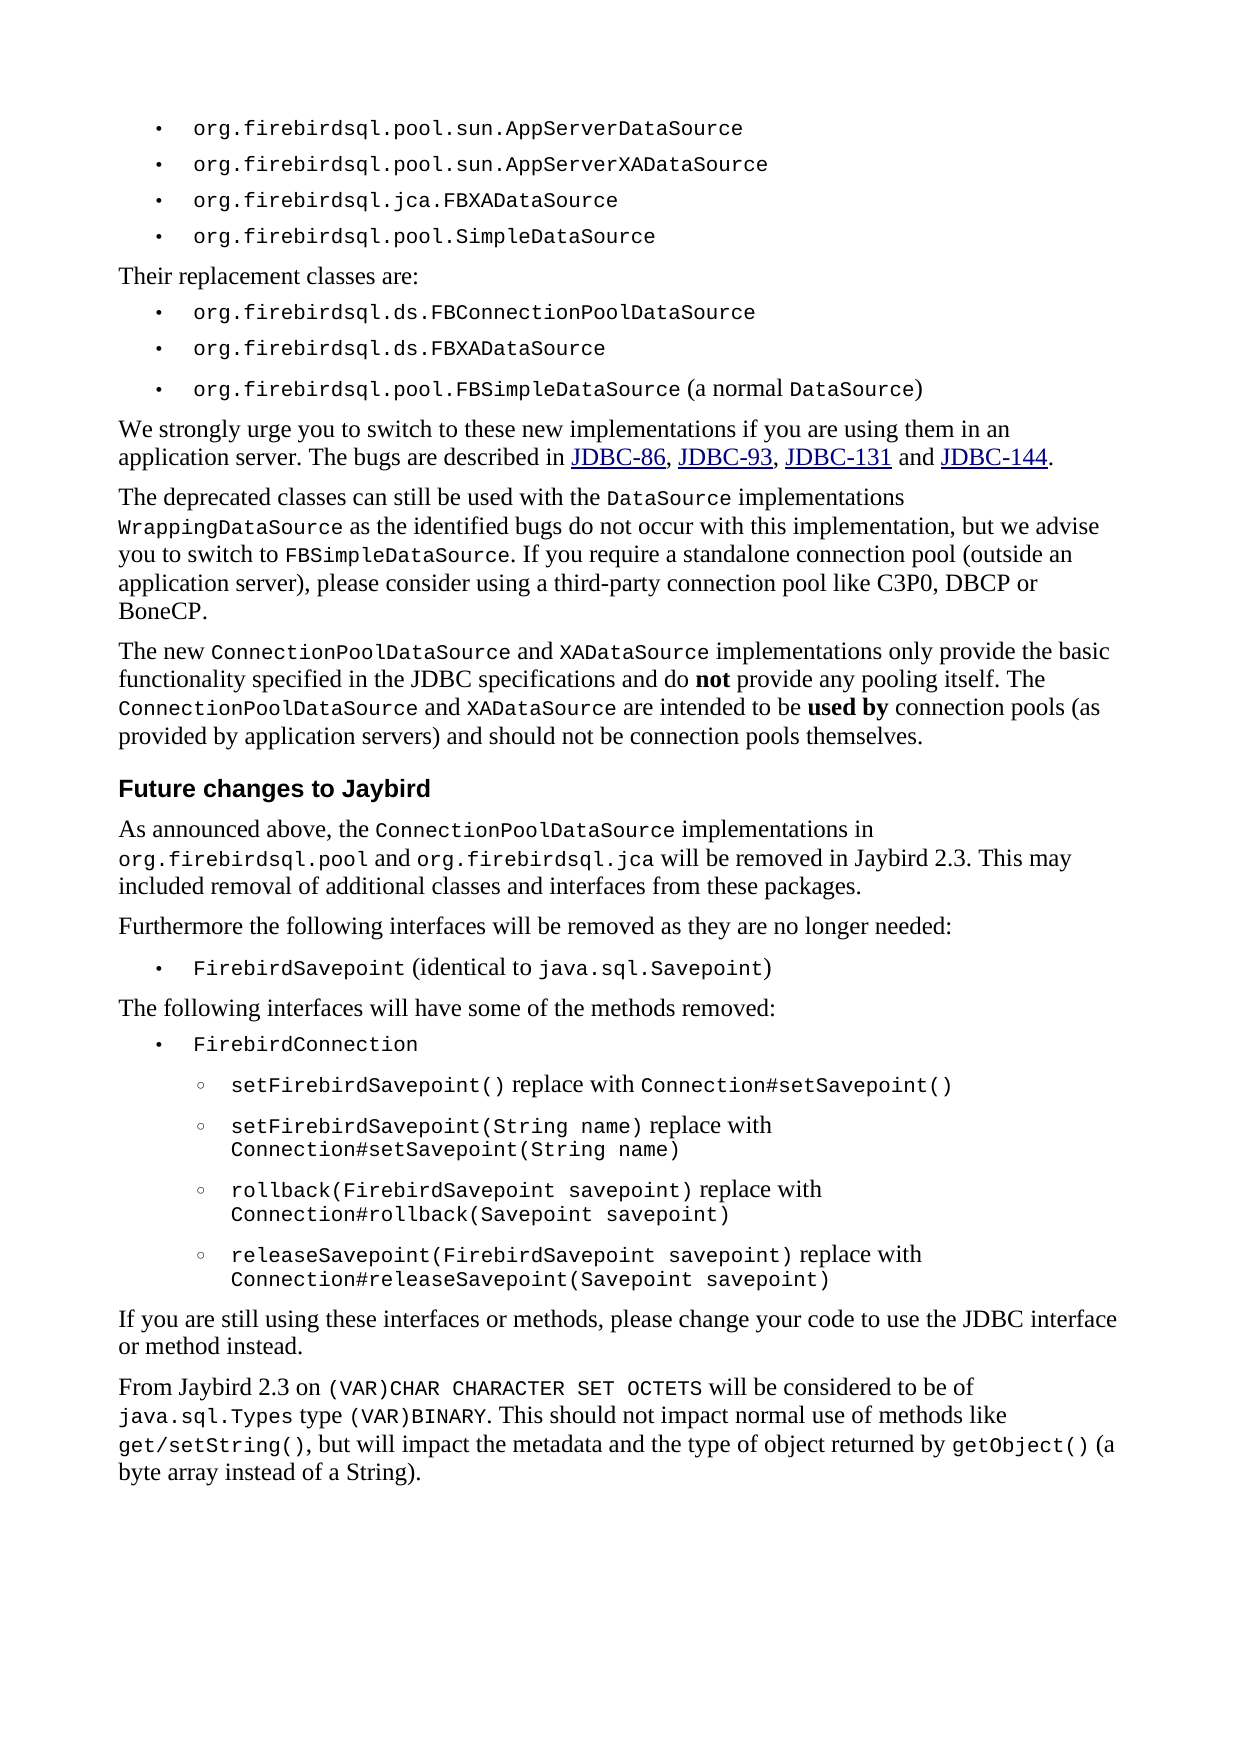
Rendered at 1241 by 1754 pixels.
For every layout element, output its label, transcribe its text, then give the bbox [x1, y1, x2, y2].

text The new ConnectionPoolDataSource and XADataSource implementations only provide the basic functionality specified in the JDBC specifications and do not provide any pooling itself. The ConnectionPoolDataSource and XADataSource are intended to be used by connection pools (as provided by application servers) and should not be connection pools themselves. [118, 637, 1122, 749]
list FirebirdConnection [156, 1034, 1122, 1057]
list org.firebirdsql.ds.FBConnectionPoolDataSource [156, 302, 1122, 326]
text We strongly urge you to switch to these new implementations if you are using them in an application server. The bugs are described in JDBC-86, JDBC-93, JDBC-131 and JDBC-144. [118, 416, 1122, 471]
text The following interfaces will have some of the methods removed: [118, 994, 1122, 1021]
list rollback(FirebirdSavepoint savepoint) replace with Connection#rollback(Savepoint savepoint) [193, 1176, 1122, 1228]
text Their replacement classes are: [118, 262, 1122, 290]
list org.firebirdsql.pool.sun.AppServerXADataSource [156, 154, 1122, 178]
list org.firebirdsql.pool.sun.AppServerDataSource [156, 118, 1122, 142]
text If you are still using these interfaces or methods, please change your code to use the JDBC interface or method instead. [118, 1305, 1122, 1360]
list setFirebirdSavepoint() replace with Connection#setSavepoint() [193, 1070, 1122, 1098]
text Furthermore the following interfaces will be removed as they are no longer needed: [118, 912, 1122, 940]
subtitle Future changes to Jaybird [118, 774, 1122, 803]
text The deprecated classes can still be used with the DataSource implementations WrappingDataSource as the identified bugs do not occur with this implementation, but we advise you to switch to FBSimpleDataSource. If you require a standalone connection pool (outside an application server), please consider using a third-party connection pool like C3P0, DBCP or BoneCP. [118, 483, 1122, 624]
list releaseSavepoint(FirebirdSavepoint savepoint) replace with Connection#releaseSavepoint(Savepoint savepoint) [193, 1240, 1122, 1292]
list org.firebirdsql.pool.FBSimpleDataSource (a normal DataSource) [156, 374, 1122, 403]
list org.firebirdsql.ds.FBXADataSource [156, 338, 1122, 362]
list setFirebirdSavepoint(String name) replace with Connection#setSavepoint(String name) [193, 1111, 1122, 1163]
text From Jaybird 2.3 on (VAR)CHAR CHARACTER SET OCTETS will be considered to be of java.sql.Types type (VAR)BINARY. This should not impact normal use of methods like get/setString(), but will impact the metadata and the type of object returned by getObject() (a byte array instead of a String). [118, 1373, 1122, 1486]
list org.firebirdsql.jca.FBXADataSource [156, 190, 1122, 214]
list org.firebirdsql.pool.SimpleDataSource [156, 226, 1122, 250]
text As announced above, the ConnectionPoolDataSource implementations in org.firebirdsql.pool and org.firebirdsql.jca will be removed in Jaybird 2.3. This may included removal of additional classes and interfaces from these packages. [118, 815, 1122, 900]
list FirebirdSavepoint (identical to java.sql.Savepoint) [156, 953, 1122, 981]
